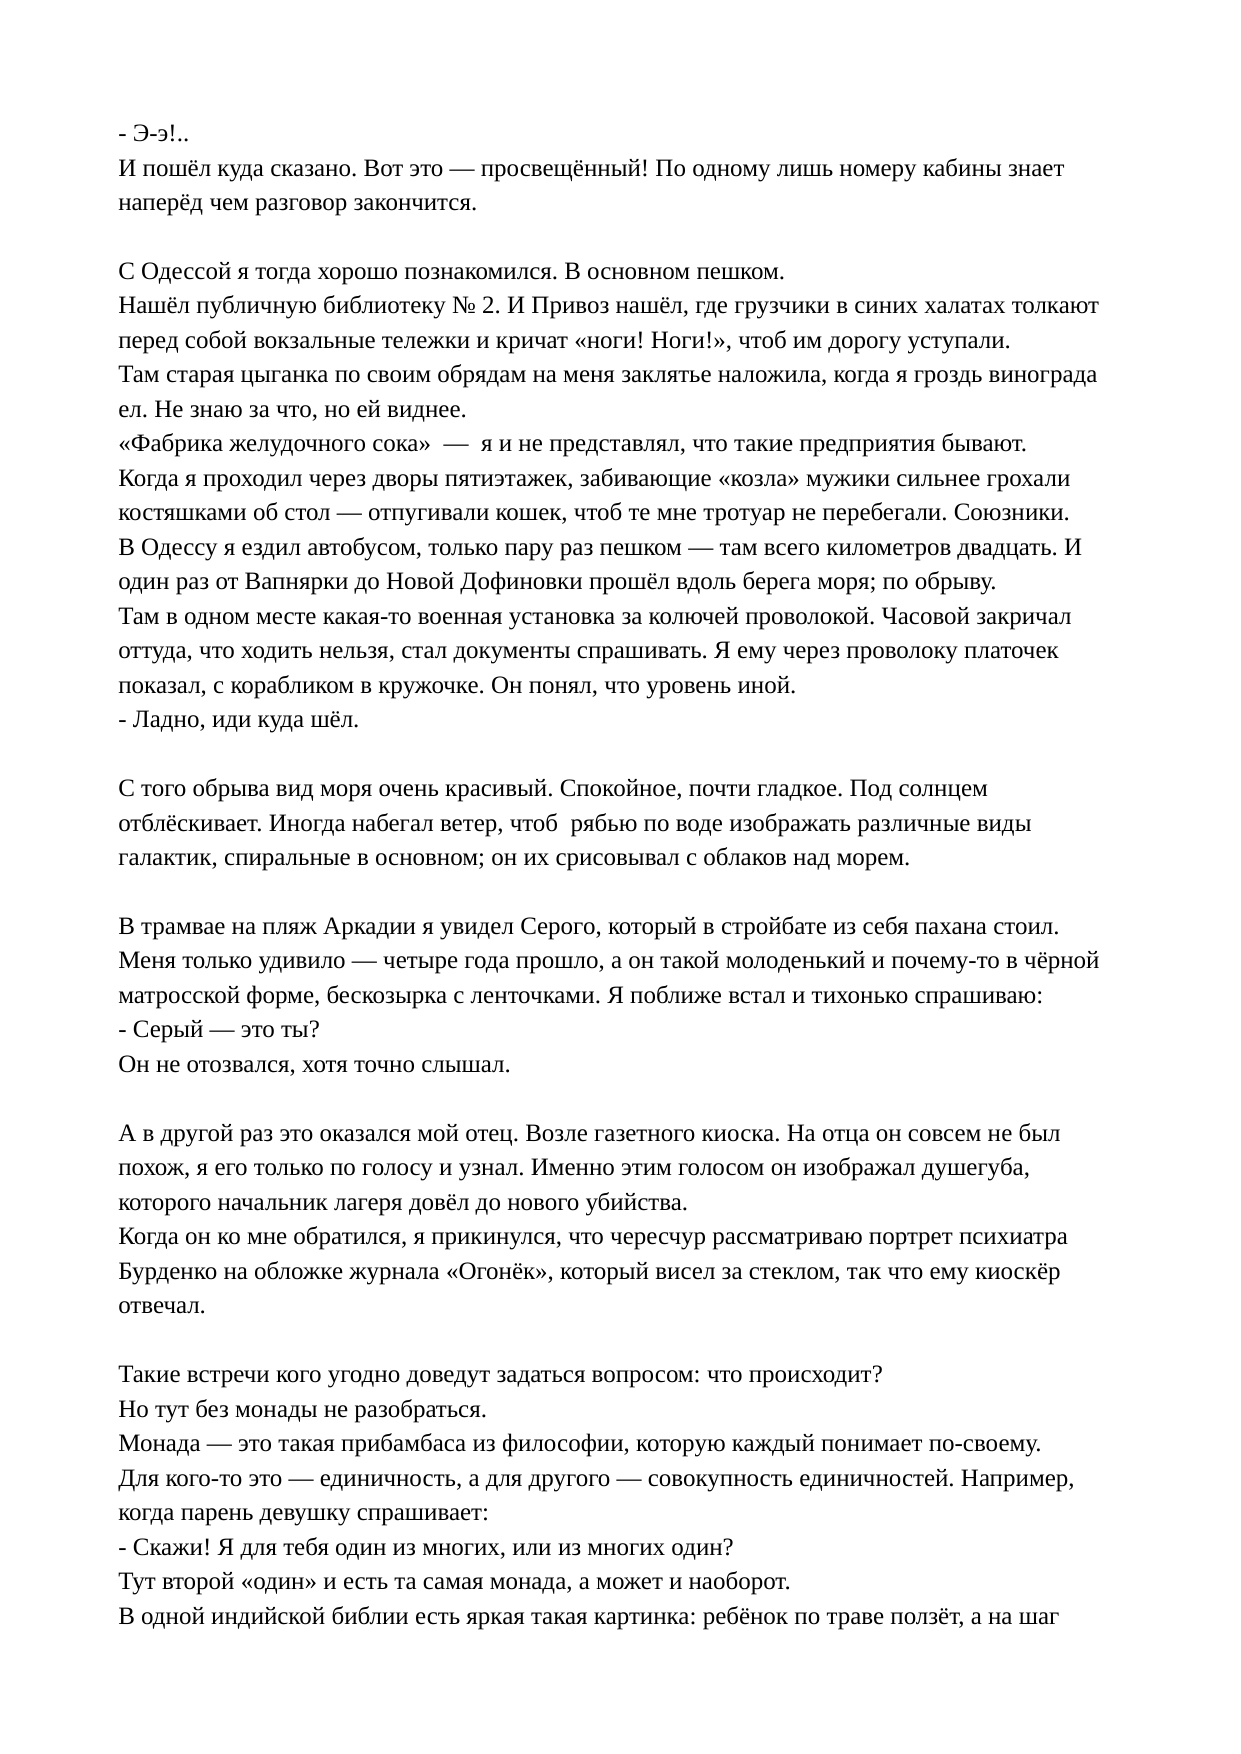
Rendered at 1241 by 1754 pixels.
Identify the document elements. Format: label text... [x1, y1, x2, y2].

text Но тут без монады не разобраться. [118, 1394, 1122, 1423]
text Нашёл публичную библиотеку № 2. И Привоз нашёл, где грузчики в синих халатах толкают перед собой вокзальные тележки и кричат «ноги! Ноги!», чтоб им дорогу уступали. [118, 291, 1122, 354]
text В Одессу я ездил автобусом, только пару раз пешком — там всего километров двадцать. И один раз от Вапнярки до Новой Дофиновки прошёл вдоль берега моря; по обрыву. [118, 532, 1122, 595]
text С Одессой я тогда хорошо познакомился. В основном пешком. [118, 256, 1122, 285]
text Там в одном месте какая-то военная установка за колючей проволокой. Часовой закричал оттуда, что ходить нельзя, стал документы спрашивать. Я ему через проволоку платочек показал, с корабликом в кружочке. Он понял, что уровень иной. [118, 601, 1122, 698]
text Там старая цыганка по своим обрядам на меня заклятье наложила, когда я гроздь винограда ел. Не знаю за что, но ей виднее. [118, 359, 1122, 423]
text Такие встречи кого угодно доведут задаться вопросом: что происходит? [118, 1359, 1122, 1388]
text А в другой раз это оказался мой отец. Возле газетного киоска. На отца он совсем не был похож, я его только по голосу и узнал. Именно этим голосом он изображал душегуба, которого начальник лагеря довёл до нового убийства. [118, 1118, 1122, 1216]
text С того обрыва вид моря очень красивый. Спокойное, почти гладкое. Под солнцем отблёскивает. Иногда набегал ветер, чтоб рябью по воде изображать различные виды галактик, спиральные в основном; он их срисовывал с облаков над морем. [118, 773, 1122, 871]
text - Скажи! Я для тебя один из многих, или из многих один? [118, 1532, 1122, 1561]
text - Э-э!.. [118, 118, 1122, 147]
text Тут второй «один» и есть та самая монада, а может и наоборот. [118, 1566, 1122, 1595]
text Для кого-то это — единичность, а для другого — совокупность единичностей. Например, когда парень девушку спрашивает: [118, 1463, 1122, 1526]
text - Серый — это ты? [118, 1014, 1122, 1043]
text - Ладно, иди куда шёл. [118, 704, 1122, 733]
text В трамвае на пляж Аркадии я увидел Серого, который в стройбате из себя пахана стоил. Меня только удивило — четыре года прошло, а он такой молоденький и почему-то в чёрной матросской форме, бескозырка с ленточками. Я поближе встал и тихонько спрашиваю: [118, 911, 1122, 1009]
text В одной индийской библии есть яркая такая картинка: ребёнок по траве ползёт, а на шаг [118, 1601, 1122, 1629]
text Монада — это такая прибамбаса из философии, которую каждый понимает по-своему. [118, 1428, 1122, 1457]
text Он не отозвался, хотя точно слышал. [118, 1049, 1122, 1078]
text И пошёл куда сказано. Вот это — просвещённый! По одному лишь номеру кабины знает наперёд чем разговор закончится. [118, 153, 1122, 216]
text «Фабрика желудочного сока» — я и не представлял, что такие предприятия бывают. [118, 428, 1122, 457]
text Когда я проходил через дворы пятиэтажек, забивающие «козла» мужики сильнее грохали костяшками об стол — отпугивали кошек, чтоб те мне тротуар не перебегали. Союзники. [118, 463, 1122, 526]
text Когда он ко мне обратился, я прикинулся, что чересчур рассматриваю портрет психиатра Бурденко на обложке журнала «Огонёк», который висел за стеклом, так что ему киоскёр отвечал. [118, 1221, 1122, 1319]
